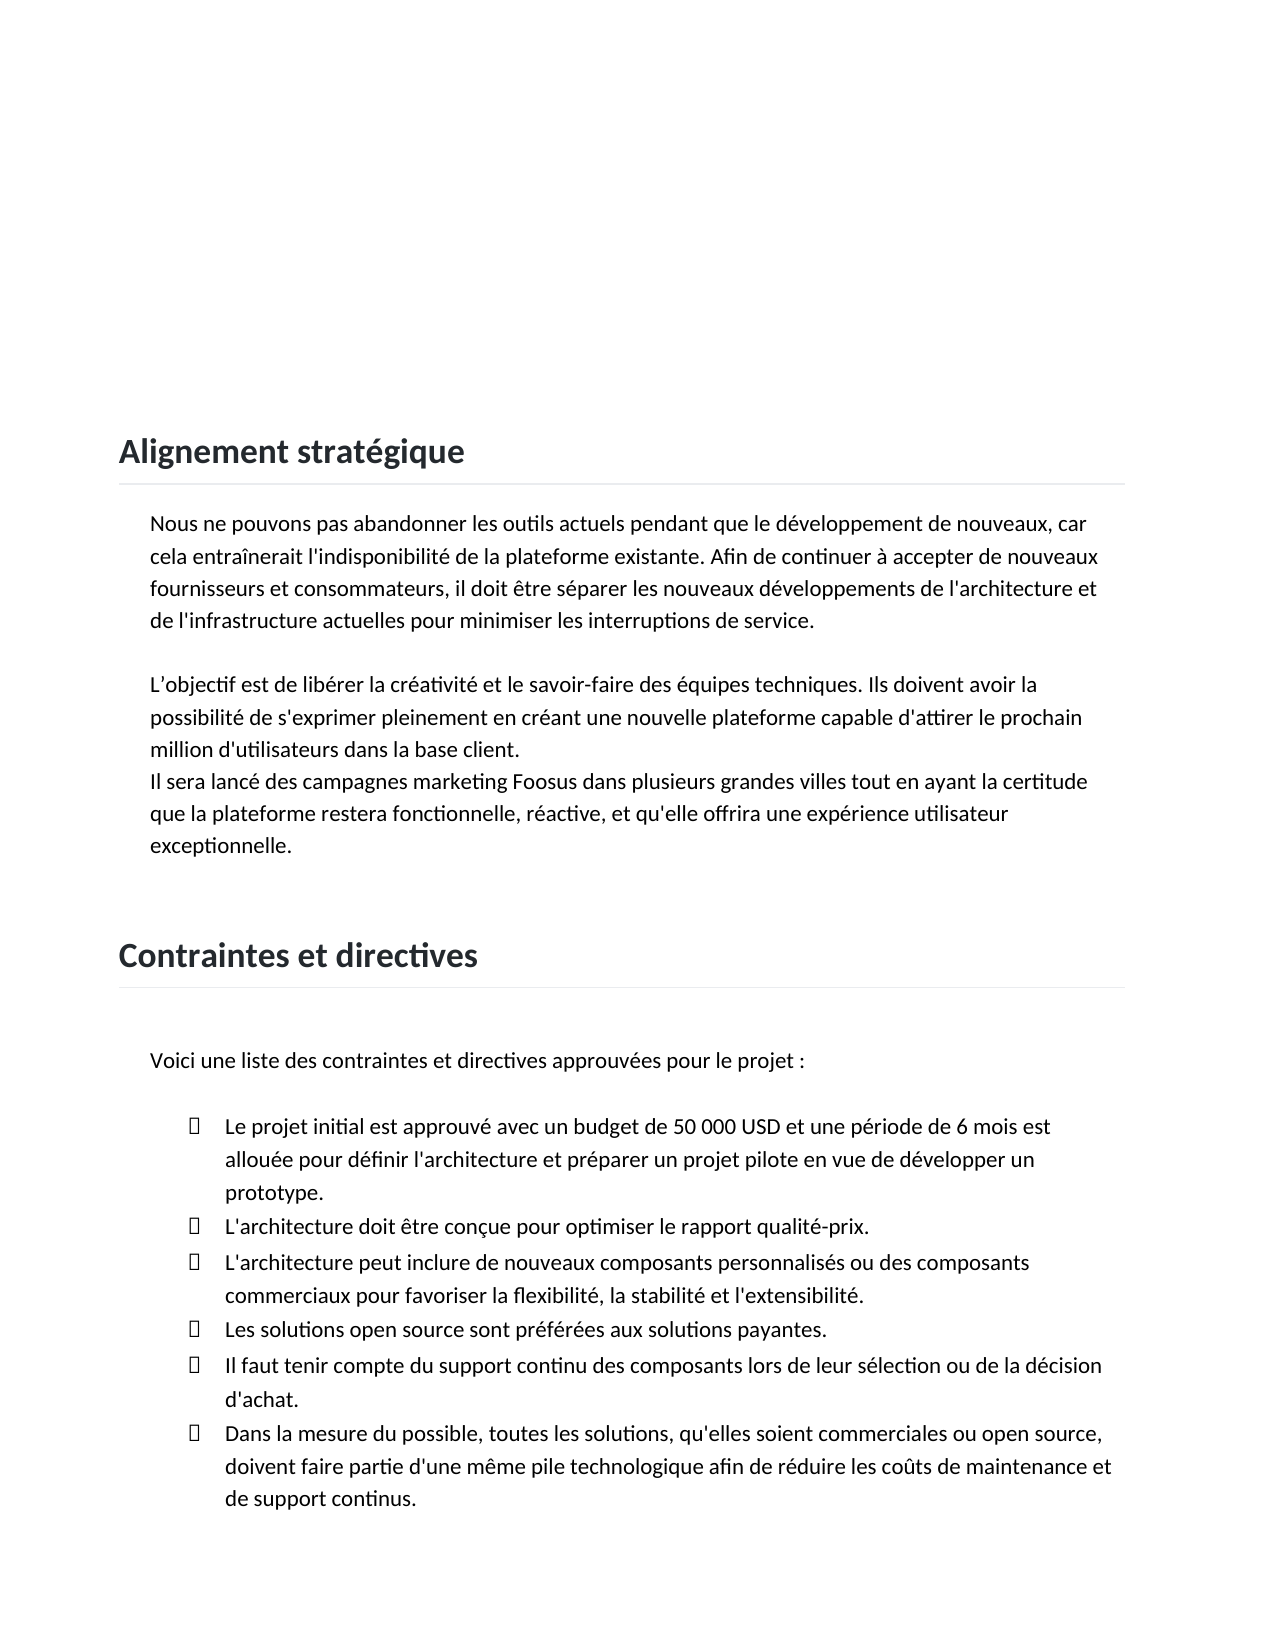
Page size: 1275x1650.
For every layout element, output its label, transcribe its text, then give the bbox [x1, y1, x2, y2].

list Le projet initial est approuvé avec un budget de 50 000 USD et une période de 6 mois est allouée pour définir l'architecture et préparer un projet pilote en vue de développer un prototype. [187, 1110, 1125, 1206]
subtitle Alignement stratégique [119, 429, 1125, 483]
list Dans la mesure du possible, toutes les solutions, qu'elles soient commerciales ou open source, doivent faire partie d'une même pile technologique afin de réduire les coûts de maintenance et de support continus. [187, 1417, 1125, 1513]
text L’objectif est de libérer la créativité et le savoir-faire des équipes techniques. Ils doivent avoir la possibilité de s'exprimer pleinement en créant une nouvelle plateforme capable d'attirer le prochain million d'utilisateurs dans la base client. [150, 671, 1125, 763]
text Voici une liste des contraintes et directives approuvées pour le projet : [150, 1046, 1125, 1074]
text Il sera lancé des campagnes marketing Foosus dans plusieurs grandes villes tout en ayant la certitude que la plateforme restera fonctionnelle, réactive, et qu'elle offrira une expérience utilisateur exceptionnelle. [150, 767, 1125, 859]
list Il faut tenir compte du support continu des composants lors de leur sélection ou de la décision d'achat. [187, 1349, 1125, 1413]
list L'architecture peut inclure de nouveaux composants personnalisés ou des composants commerciaux pour favoriser la flexibilité, la stabilité et l'extensibilité. [187, 1246, 1125, 1309]
list Les solutions open source sont préférées aux solutions payantes. [187, 1313, 1125, 1345]
list L'architecture doit être conçue pour optimiser le rapport qualité-prix. [187, 1210, 1125, 1241]
text Nous ne pouvons pas abandonner les outils actuels pendant que le développement de nouveaux, car cela entraînerait l'indisponibilité de la plateforme existante. Afin de continuer à accepter de nouveaux fournisseurs et consommateurs, il doit être séparer les nouveaux développements de l'architecture et de l'infrastructure actuelles pour minimiser les interruptions de service. [150, 509, 1125, 634]
subtitle Contraintes et directives [119, 933, 1125, 987]
